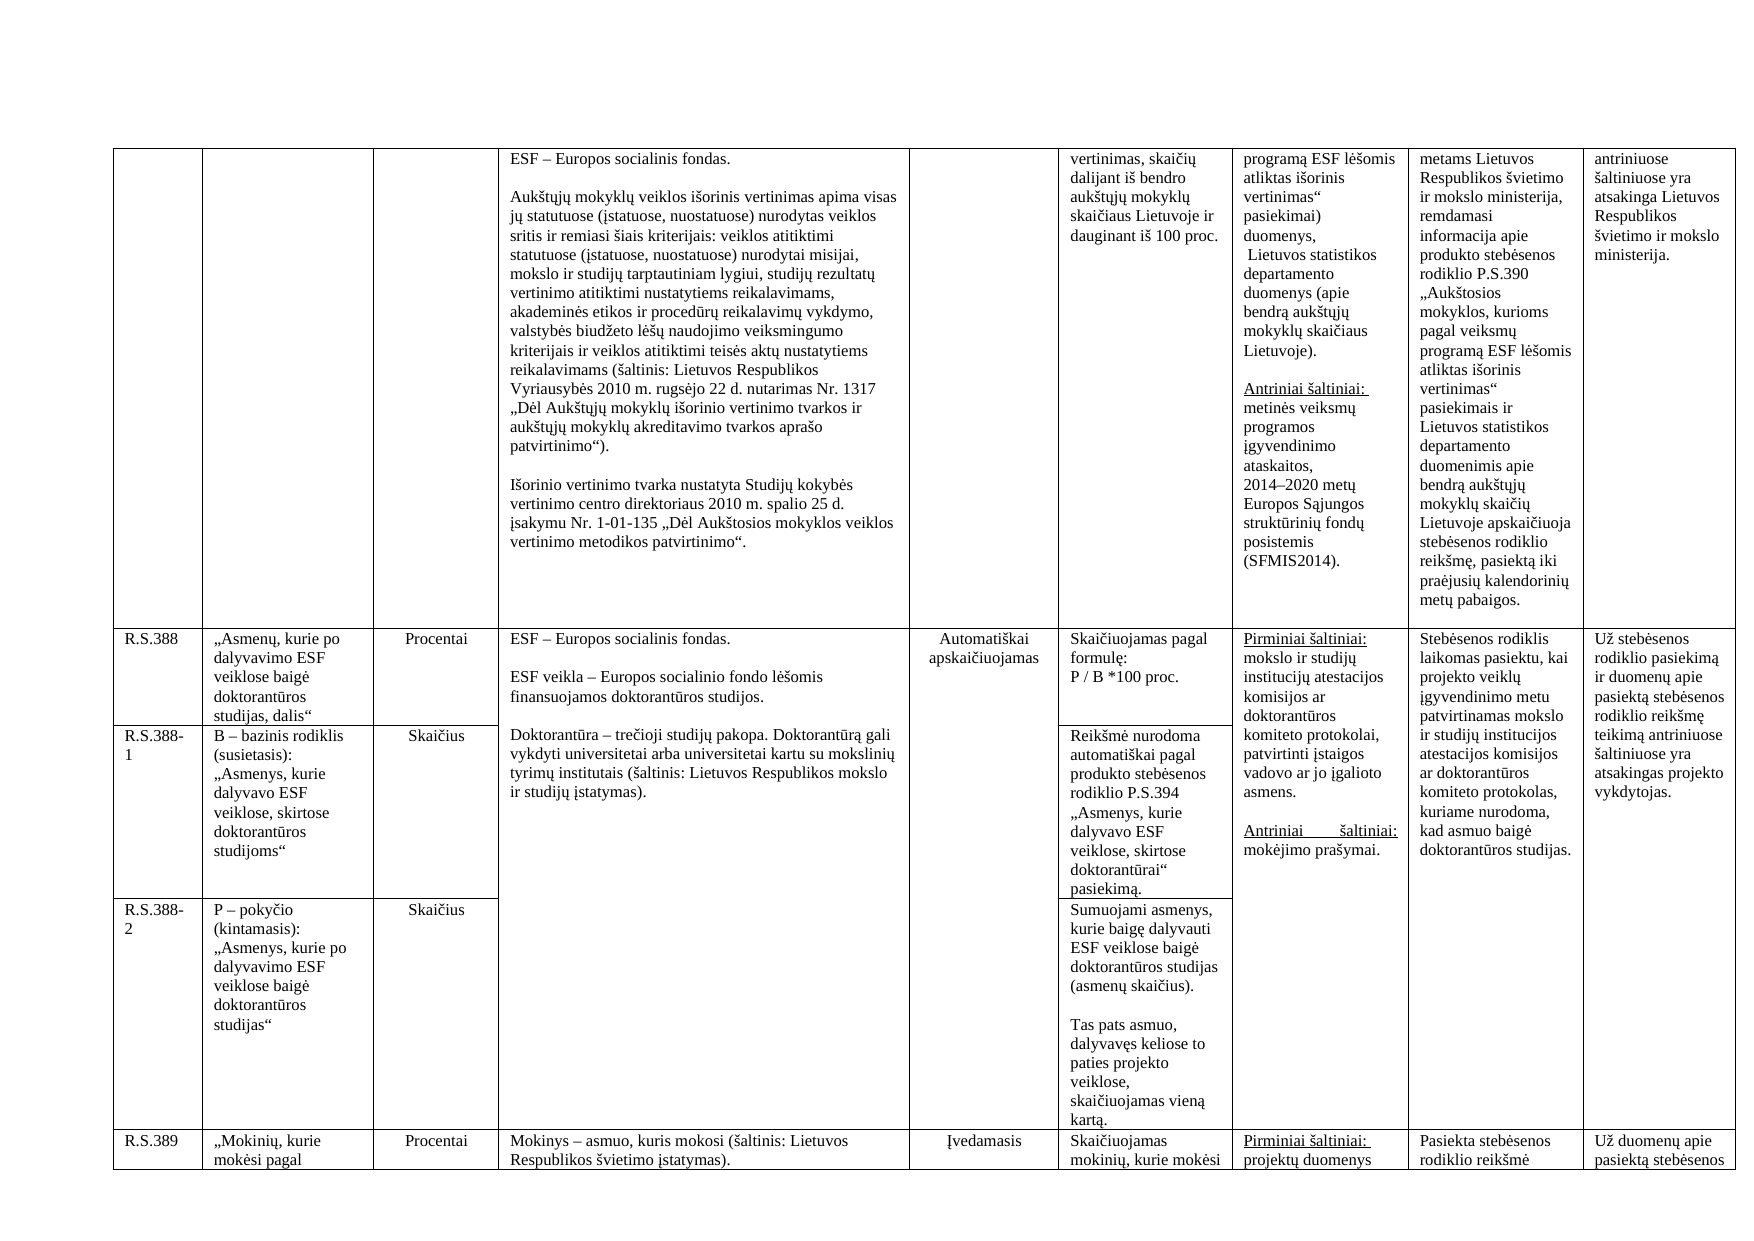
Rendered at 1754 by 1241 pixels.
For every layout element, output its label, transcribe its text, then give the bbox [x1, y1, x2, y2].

table_cell Procentai [374, 629, 498, 725]
table_cell Skaičius [374, 726, 498, 898]
table_cell Už stebėsenos rodiklio pasiekimą ir duomenų apie pasiektą stebėsenos rodiklio reikšmę teikimą antriniuose šaltiniuose yra atsakingas projekto vykdytojas. [1584, 629, 1735, 1129]
table_cell programą ESF lėšomis atliktas išorinis vertinimas“ pasiekimai) duomenys, Lietuvos statistikos departamento duomenys (apie bendrą aukštųjų mokyklų skaičiaus Lietuvoje). Antriniai šaltiniai: metinės veiksmų programos įgyvendinimo ataskaitos, 2014–2020 metų Europos Sąjungos struktūrinių fondų posistemis (SFMIS2014). [1233, 149, 1408, 628]
table_cell R.S.389 [114, 1130, 202, 1169]
table_cell Pirminiai šaltiniai: mokslo ir studijų institucijų atestacijos komisijos ar doktorantūros komiteto protokolai, patvirtinti įstaigos vadovo ar jo įgalioto asmens. Antriniai šaltiniai: mokėjimo prašymai. [1233, 629, 1408, 1129]
table_cell Pirminiai šaltiniai: projektų duomenys [1233, 1130, 1408, 1169]
table_cell R.S.388-1 [114, 726, 202, 898]
table_cell [203, 149, 373, 628]
table_cell antriniuose šaltiniuose yra atsakinga Lietuvos Respublikos švietimo ir mokslo ministerija. [1584, 149, 1735, 628]
table_cell Mokinys – asmuo, kuris mokosi (šaltinis: Lietuvos Respublikos švietimo įstatymas). [499, 1130, 909, 1169]
table_cell ESF – Europos socialinis fondas. Aukštųjų mokyklų veiklos išorinis vertinimas apima visas jų statutuose (įstatuose, nuostatuose) nurodytas veiklos sritis ir remiasi šiais kriterijais: veiklos atitiktimi statutuose (įstatuose, nuostatuose) nurodytai misijai, mokslo ir studijų tarptautiniam lygiui, studijų rezultatų vertinimo atitiktimi nustatytiems reikalavimams, akademinės etikos ir procedūrų reikalavimų vykdymo, valstybės biudžeto lėšų naudojimo veiksmingumo kriterijais ir veiklos atitiktimi teisės aktų nustatytiems reikalavimams (šaltinis: Lietuvos Respublikos Vyriausybės 2010 m. rugsėjo 22 d. nutarimas Nr. 1317 „Dėl Aukštųjų mokyklų išorinio vertinimo tvarkos ir aukštųjų mokyklų akreditavimo tvarkos aprašo patvirtinimo“). Išorinio vertinimo tvarka nustatyta Studijų kokybės vertinimo centro direktoriaus 2010 m. spalio 25 d. įsakymu Nr. 1-01-135 „Dėl Aukštosios mokyklos veiklos vertinimo metodikos patvirtinimo“. [499, 149, 909, 628]
table_cell Už duomenų apie pasiektą stebėsenos [1584, 1130, 1735, 1169]
table_cell B – bazinis rodiklis (susietasis): „Asmenys, kurie dalyvavo ESF veiklose, skirtose doktorantūros studijoms“ [203, 726, 373, 898]
table_cell P – pokyčio (kintamasis): „Asmenys, kurie po dalyvavimo ESF veiklose baigė doktorantūros studijas“ [203, 899, 373, 1129]
table_cell [374, 149, 498, 628]
table_cell Skaičiuojamas pagal formulę: P / B *100 proc. [1059, 629, 1232, 725]
table_cell Skaičius [374, 899, 498, 1129]
table_cell „Mokinių, kurie mokėsi pagal [203, 1130, 373, 1169]
table_cell [114, 149, 202, 628]
table_cell „Asmenų, kurie po dalyvavimo ESF veiklose baigė doktorantūros studijas, dalis“ [203, 629, 373, 725]
table_cell [910, 149, 1058, 628]
table_cell Reikšmė nurodoma automatiškai pagal produkto stebėsenos rodiklio P.S.394 „Asmenys, kurie dalyvavo ESF veiklose, skirtose doktorantūrai“ pasiekimą. [1059, 726, 1232, 898]
table_cell Automatiškai apskaičiuojamas [910, 629, 1058, 1129]
table_cell Stebėsenos rodiklis laikomas pasiektu, kai projekto veiklų įgyvendinimo metu patvirtinamas mokslo ir studijų institucijos atestacijos komisijos ar doktorantūros komiteto protokolas, kuriame nurodoma, kad asmuo baigė doktorantūros studijas. [1409, 629, 1583, 1129]
table_cell metams Lietuvos Respublikos švietimo ir mokslo ministerija, remdamasi informacija apie produkto stebėsenos rodiklio P.S.390 „Aukštosios mokyklos, kurioms pagal veiksmų programą ESF lėšomis atliktas išorinis vertinimas“ pasiekimais ir Lietuvos statistikos departamento duomenimis apie bendrą aukštųjų mokyklų skaičių Lietuvoje apskaičiuoja stebėsenos rodiklio reikšmę, pasiektą iki praėjusių kalendorinių metų pabaigos. [1409, 149, 1583, 628]
table_cell vertinimas, skaičių dalijant iš bendro aukštųjų mokyklų skaičiaus Lietuvoje ir dauginant iš 100 proc. [1059, 149, 1232, 628]
table_cell Skaičiuojamas mokinių, kurie mokėsi [1059, 1130, 1232, 1169]
table_cell Procentai [374, 1130, 498, 1169]
table_cell Pasiekta stebėsenos rodiklio reikšmė [1409, 1130, 1583, 1169]
table_cell R.S.388 [114, 629, 202, 725]
table_cell Įvedamasis [910, 1130, 1058, 1169]
table_cell ESF – Europos socialinis fondas. ESF veikla – Europos socialinio fondo lėšomis finansuojamos doktorantūros studijos. Doktorantūra – trečioji studijų pakopa. Doktorantūrą gali vykdyti universitetai arba universitetai kartu su mokslinių tyrimų institutais (šaltinis: Lietuvos Respublikos mokslo ir studijų įstatymas). [499, 629, 909, 1129]
table_cell Sumuojami asmenys, kurie baigę dalyvauti ESF veiklose baigė doktorantūros studijas (asmenų skaičius). Tas pats asmuo, dalyvavęs keliose to paties projekto veiklose, skaičiuojamas vieną kartą. [1059, 899, 1232, 1129]
table_cell R.S.388-2 [114, 899, 202, 1129]
